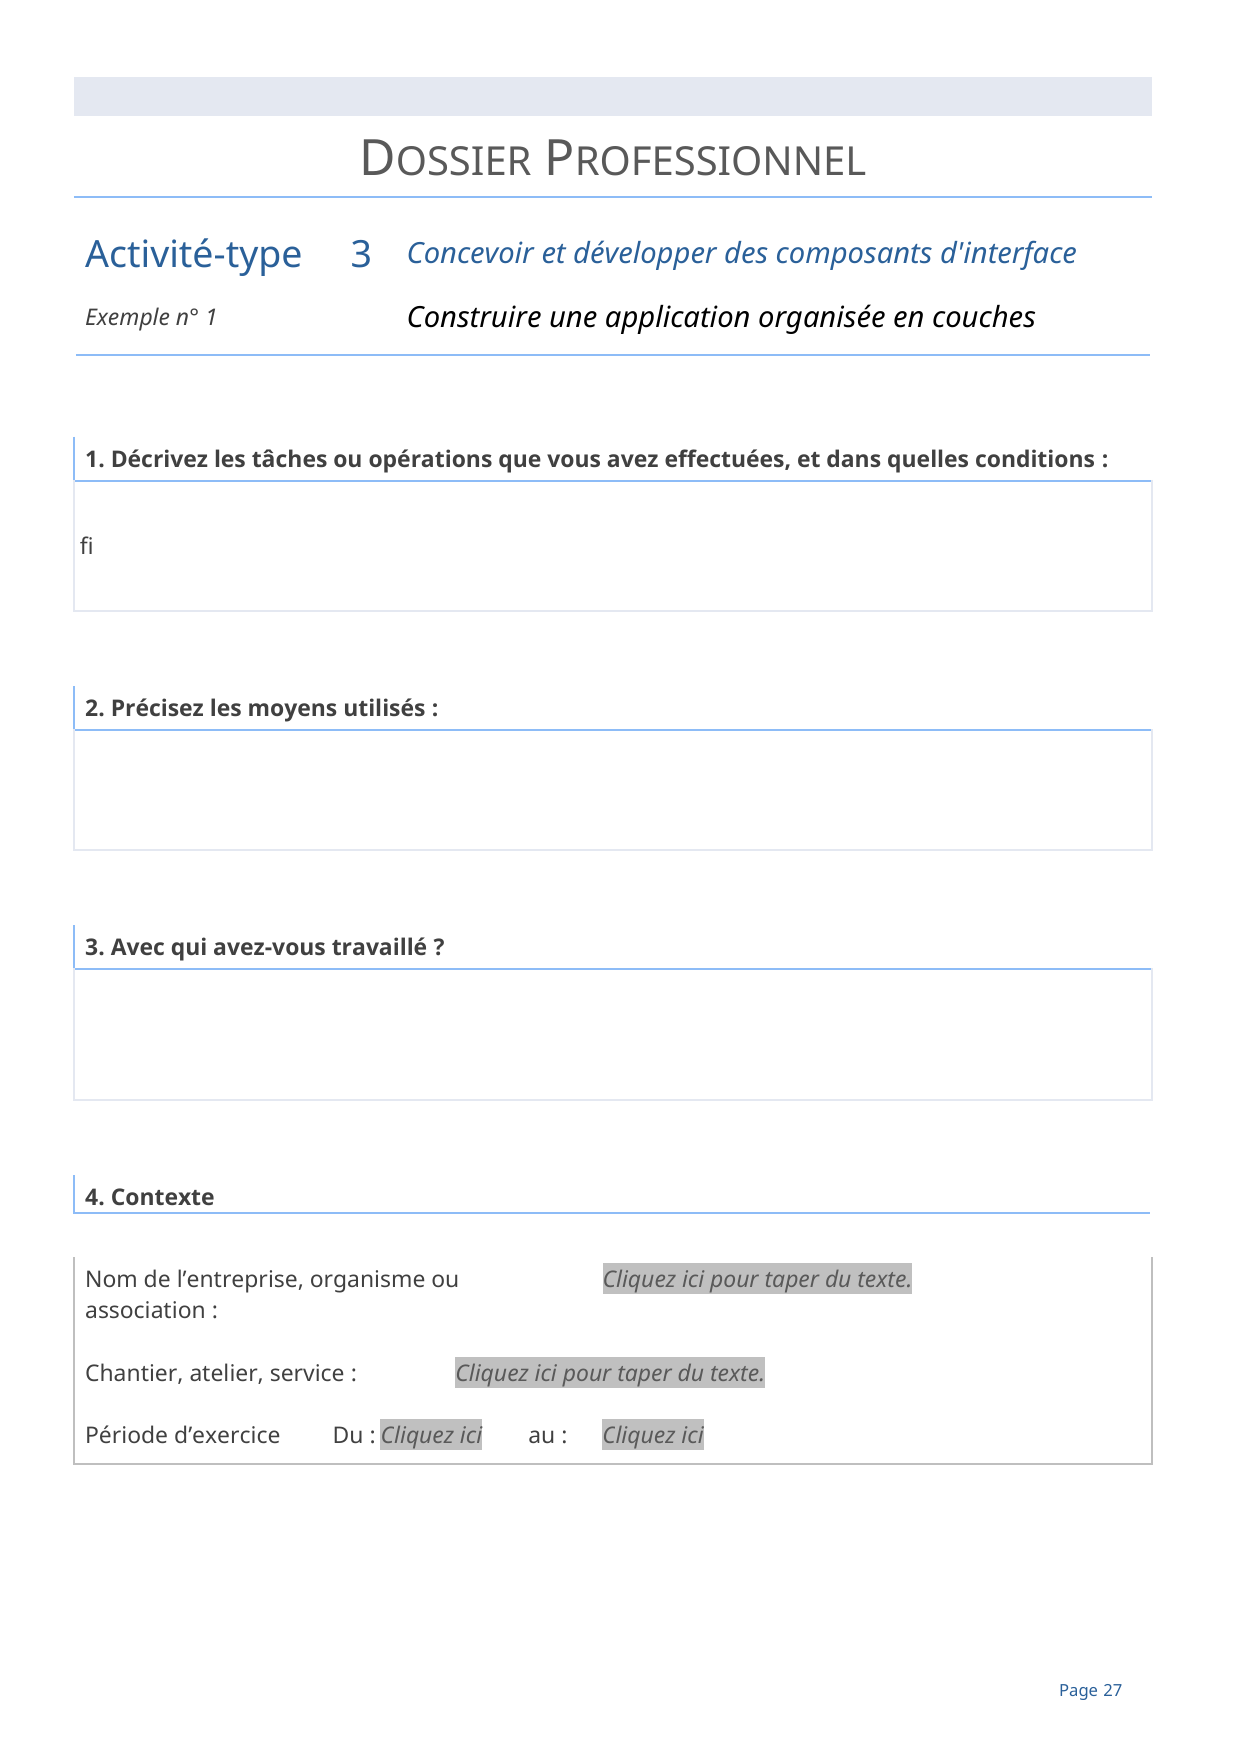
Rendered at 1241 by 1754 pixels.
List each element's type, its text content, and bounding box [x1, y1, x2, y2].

table_cell [75, 567, 1151, 610]
table_cell 2. Précisez les moyens utilisés : [75, 686, 1152, 729]
table_cell [75, 731, 1151, 774]
table_cell [1093, 1101, 1152, 1138]
table_cell fi [75, 524, 1151, 567]
table_cell [74, 1138, 1152, 1175]
table_header Concevoir et développer des composants d'interface [395, 221, 1152, 278]
table_cell [74, 1465, 1093, 1502]
table_cell [75, 970, 1151, 1013]
table_cell [74, 888, 1152, 925]
table_header Activité-type [74, 221, 330, 278]
table_header 3 [330, 221, 395, 278]
table_cell 3. Avec qui avez-vous travaillé ? [75, 925, 1152, 968]
table_cell [75, 811, 1151, 848]
table_cell [75, 774, 1151, 811]
table_cell 4. Contexte [75, 1175, 1152, 1212]
table_cell [1093, 1465, 1152, 1502]
table_cell [75, 1056, 1151, 1099]
table_cell Nom de l’entreprise, organisme ou association : [75, 1257, 578, 1338]
table_cell [74, 612, 1093, 649]
table_cell [1093, 612, 1152, 649]
table_cell [74, 1101, 1093, 1138]
table_cell Exemple n° 1 [74, 278, 395, 354]
table_cell 1. Décrivez les tâches ou opérations que vous avez effectuées, et dans quelles conditions : [75, 437, 1152, 479]
table_cell Période d’exercice Du : Cliquez ici au : Cliquez ici [75, 1400, 1151, 1463]
table_cell Cliquez ici pour taper du texte. [578, 1257, 1151, 1338]
table_cell [75, 1013, 1151, 1056]
table_cell Cliquez ici pour taper du texte. [444, 1338, 1151, 1400]
table_cell [74, 851, 1152, 888]
table_cell Construire une application organisée en couches [395, 278, 1152, 354]
table_cell [74, 649, 1152, 686]
table_cell [578, 1212, 1152, 1257]
table_cell [74, 399, 1152, 437]
table_cell [74, 354, 1152, 399]
table_cell [75, 482, 1151, 524]
table_cell [74, 1214, 578, 1257]
table_cell Chantier, atelier, service : [75, 1338, 444, 1400]
